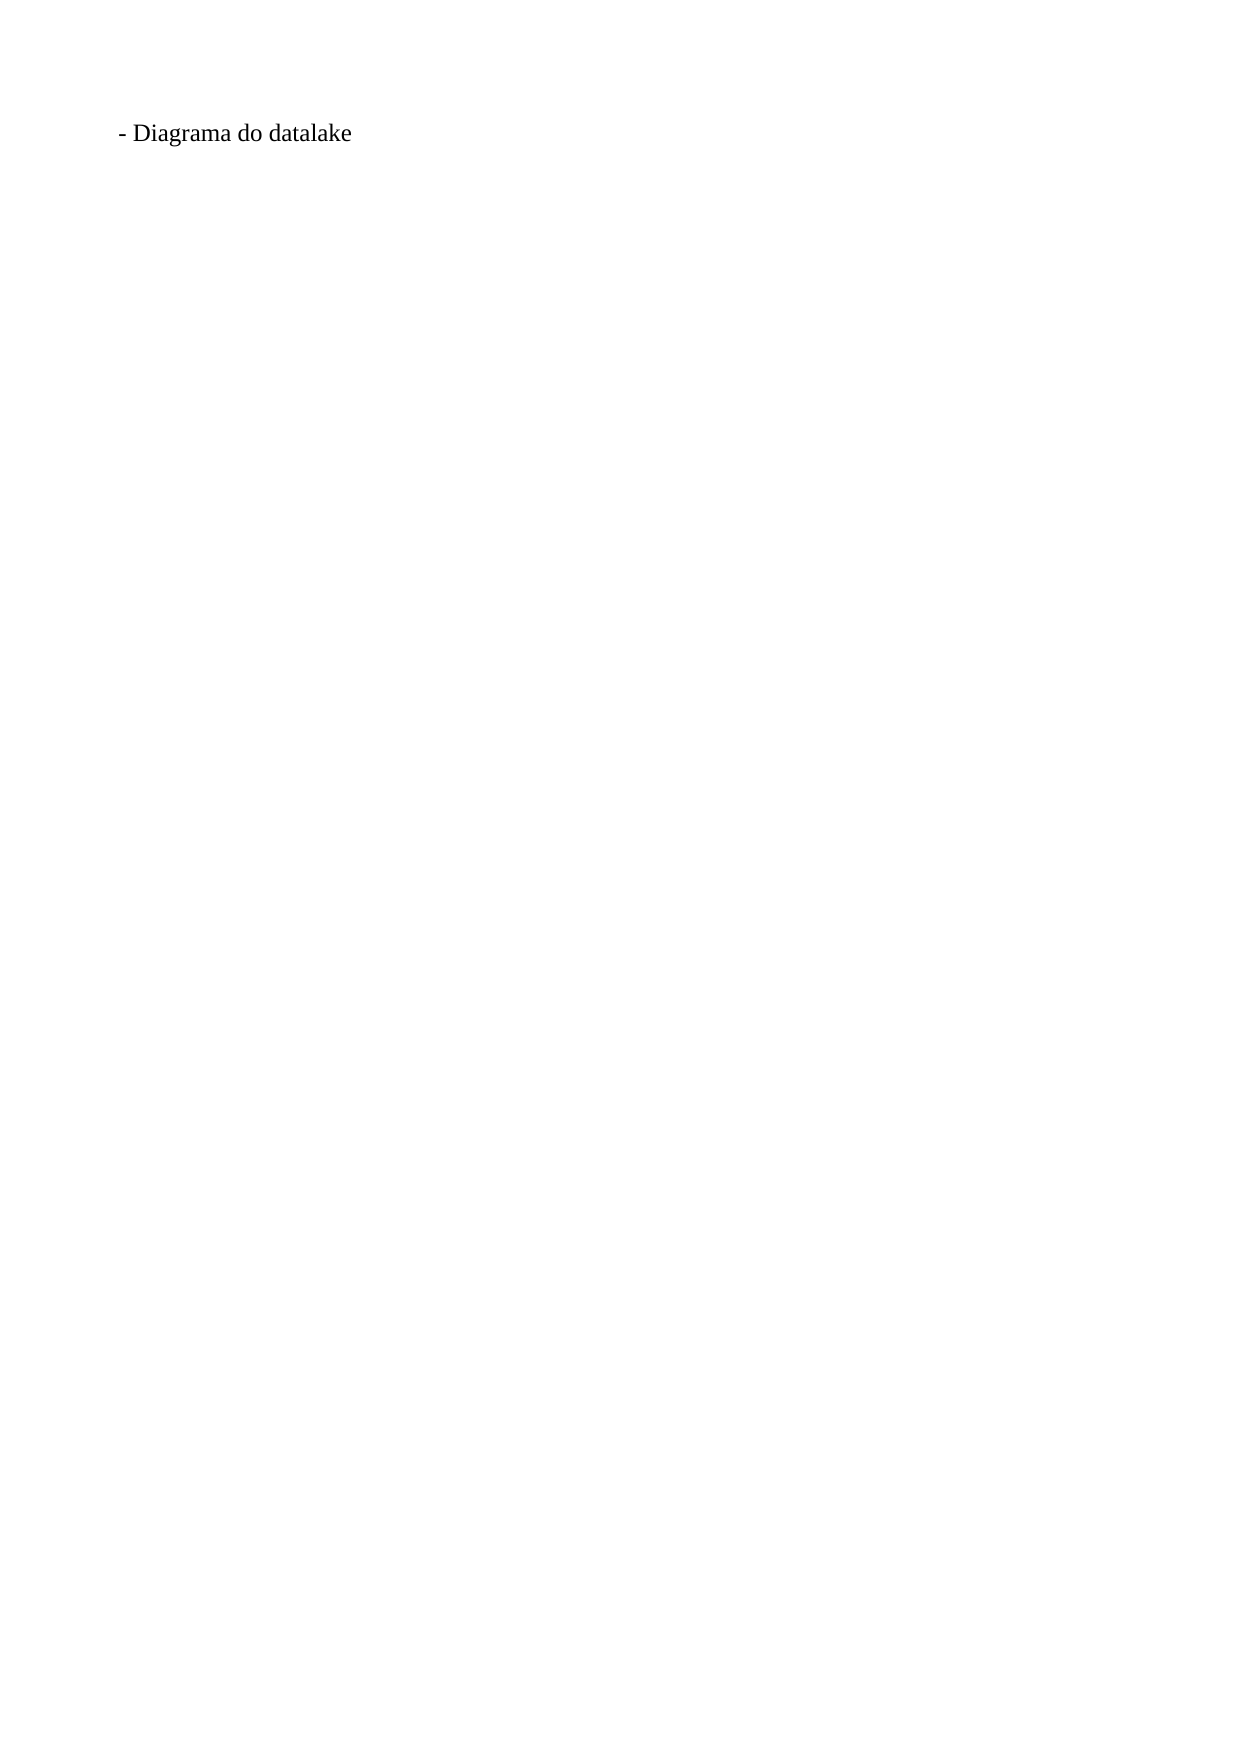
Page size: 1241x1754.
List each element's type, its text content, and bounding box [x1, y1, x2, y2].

text - Diagrama do datalake [118, 118, 1122, 147]
